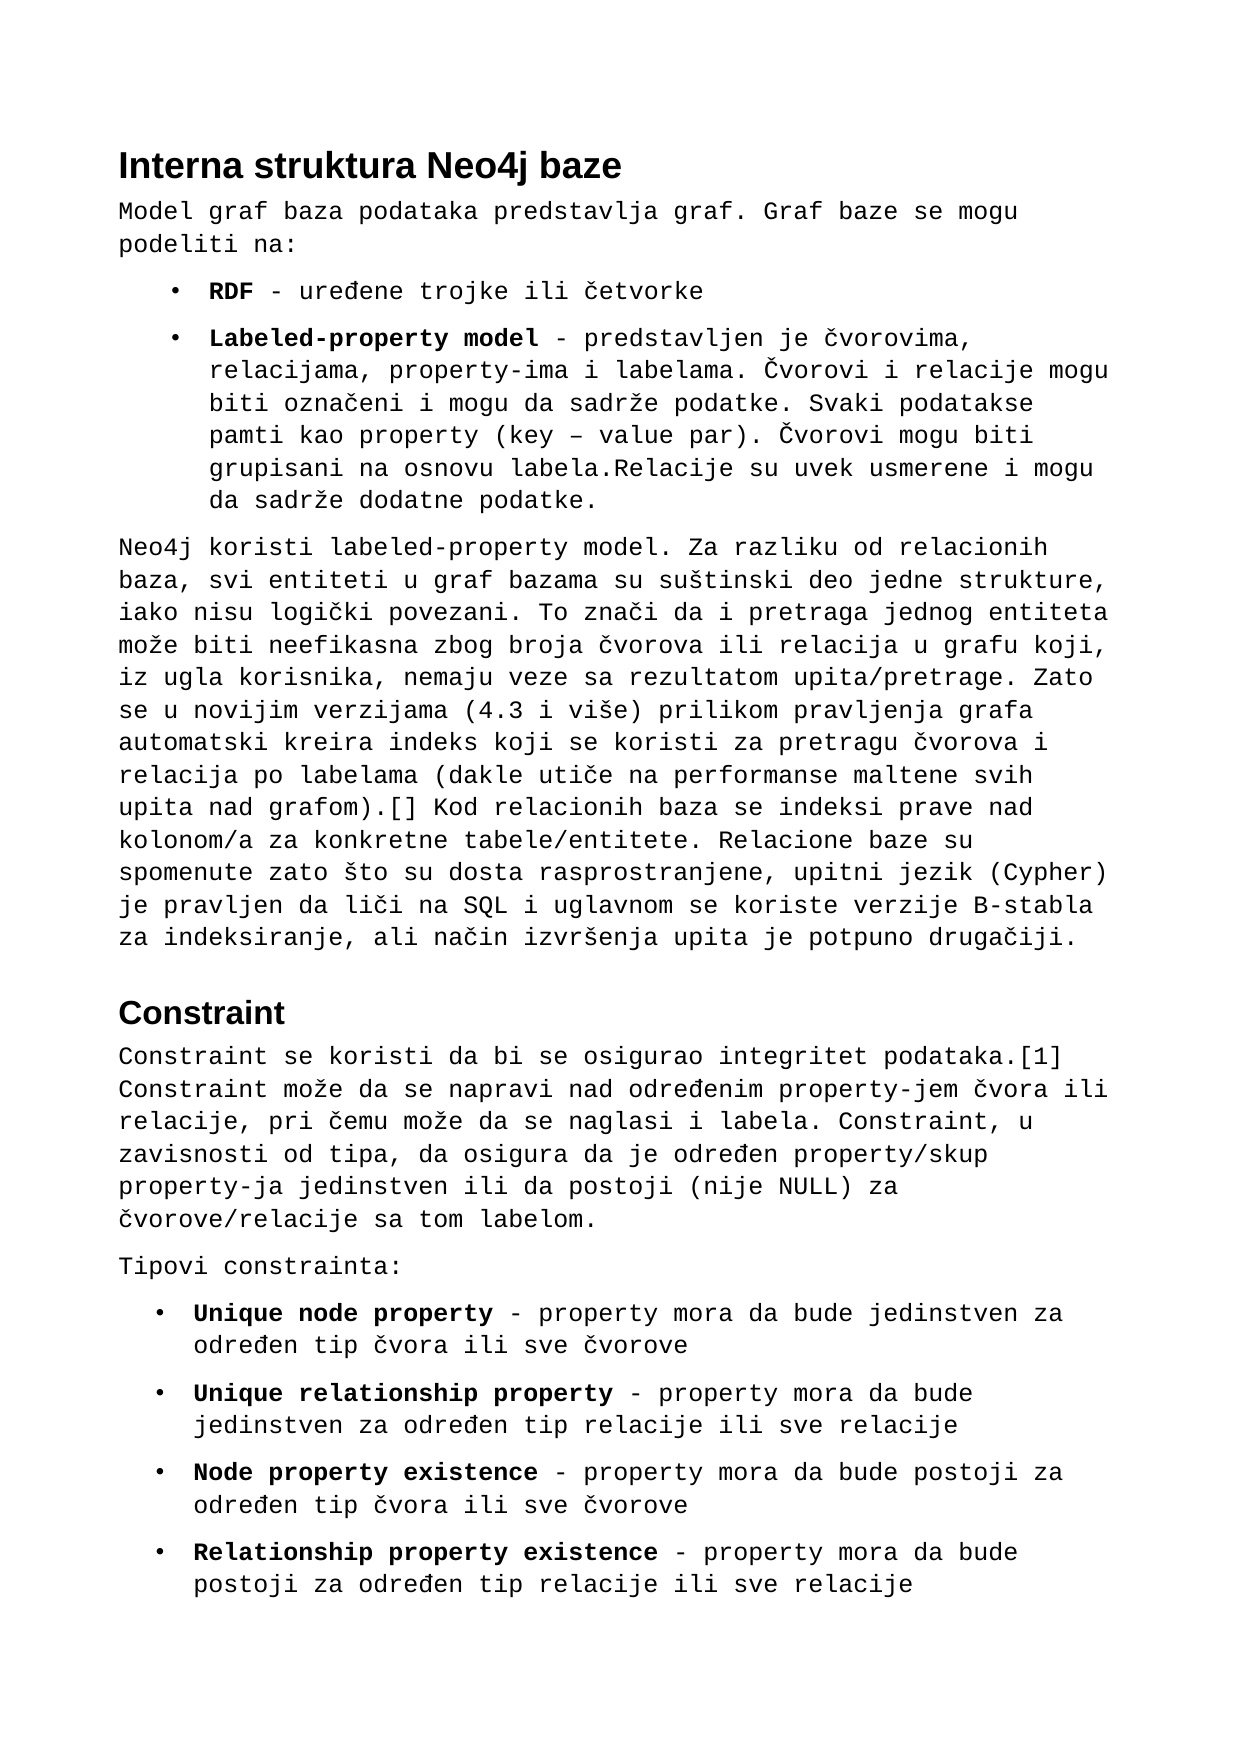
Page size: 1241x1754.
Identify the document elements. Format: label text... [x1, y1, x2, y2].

list Unique node property - property mora da bude jedinstven za određen tip čvora ili sve čvorove [156, 1301, 1122, 1361]
list Node property existence - property mora da bude postoji za određen tip čvora ili sve čvorove [156, 1460, 1122, 1521]
list RDF - uređene trojke ili četvorke [171, 278, 1122, 307]
text Tipovi constrainta: [118, 1253, 1122, 1282]
subtitle Constraint [118, 993, 1122, 1031]
text Model graf baza podataka predstavlja graf. Graf baze se mogu podeliti na: [118, 199, 1122, 259]
list Relationship property existence - property mora da bude postoji za određen tip relacije ili sve relacije [156, 1539, 1122, 1600]
text Neo4j koristi labeled-property model. Za razliku od relacionih baza, svi entiteti u graf bazama su suštinski deo jedne strukture, iako nisu logički povezani. To znači da i pretraga jednog entiteta može biti neefikasna zbog broja čvorova ili relacija u grafu koji, iz ugla korisnika, nemaju veze sa rezultatom upita/pretrage. Zato se u novijim verzijama (4.3 i više) prilikom pravljenja grafa automatski kreira indeks koji se koristi za pretragu čvorova i relacija po labelama (dakle utiče na performanse maltene svih upita nad grafom).[] Kod relacionih baza se indeksi prave nad kolonom/a za konkretne tabele/entitete. Relacione baze su spomenute zato što su dosta rasprostranjene, upitni jezik (Cypher) je pravljen da liči na SQL i uglavnom se koriste verzije B-stabla za indeksiranje, ali način izvršenja upita je potpuno drugačiji. [118, 535, 1122, 953]
list Unique relationship property - property mora da bude jedinstven za određen tip relacije ili sve relacije [156, 1380, 1122, 1441]
text Constraint se koristi da bi se osigurao integritet podataka.[1] Constraint može da se napravi nad određenim property-jem čvora ili relacije, pri čemu može da se naglasi i labela. Constraint, u zavisnosti od tipa, da osigura da je određen property/skup property-ja jedinstven ili da postoji (nije NULL) za čvorove/relacije sa tom labelom. [118, 1044, 1122, 1235]
subtitle Interna struktura Neo4j baze [118, 143, 1122, 186]
list Labeled-property model - predstavljen je čvorovima, relacijama, property-ima i labelama. Čvorovi i relacije mogu biti označeni i mogu da sadrže podatke. Svaki podatakse pamti kao property (key – value par). Čvorovi mogu biti grupisani na osnovu labela.Relacije su uvek usmerene i mogu da sadrže dodatne podatke. [171, 325, 1122, 516]
